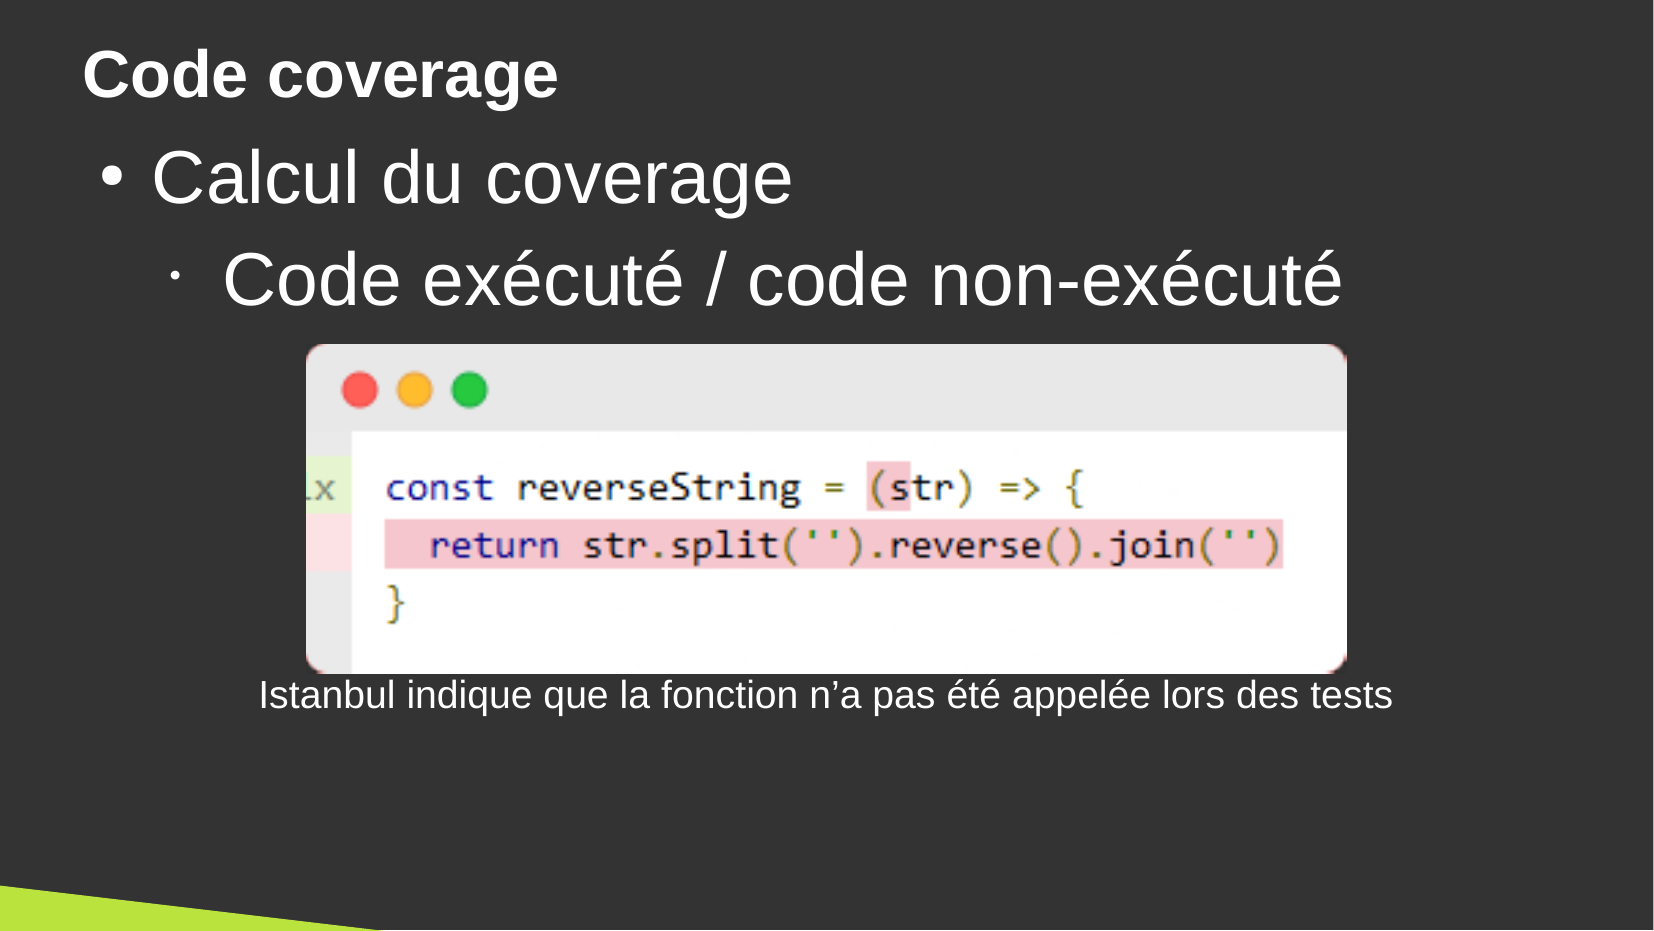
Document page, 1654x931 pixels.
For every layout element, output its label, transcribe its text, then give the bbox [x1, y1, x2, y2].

list Calcul du coverage Code exécuté / code non-exécuté [80, 135, 1619, 367]
title Code coverage [82, 37, 1571, 112]
picture [306, 344, 1347, 674]
text_box [0, 885, 386, 931]
list Istanbul indique que la fonction n’a pas été appelée lors des tests [233, 673, 1421, 756]
